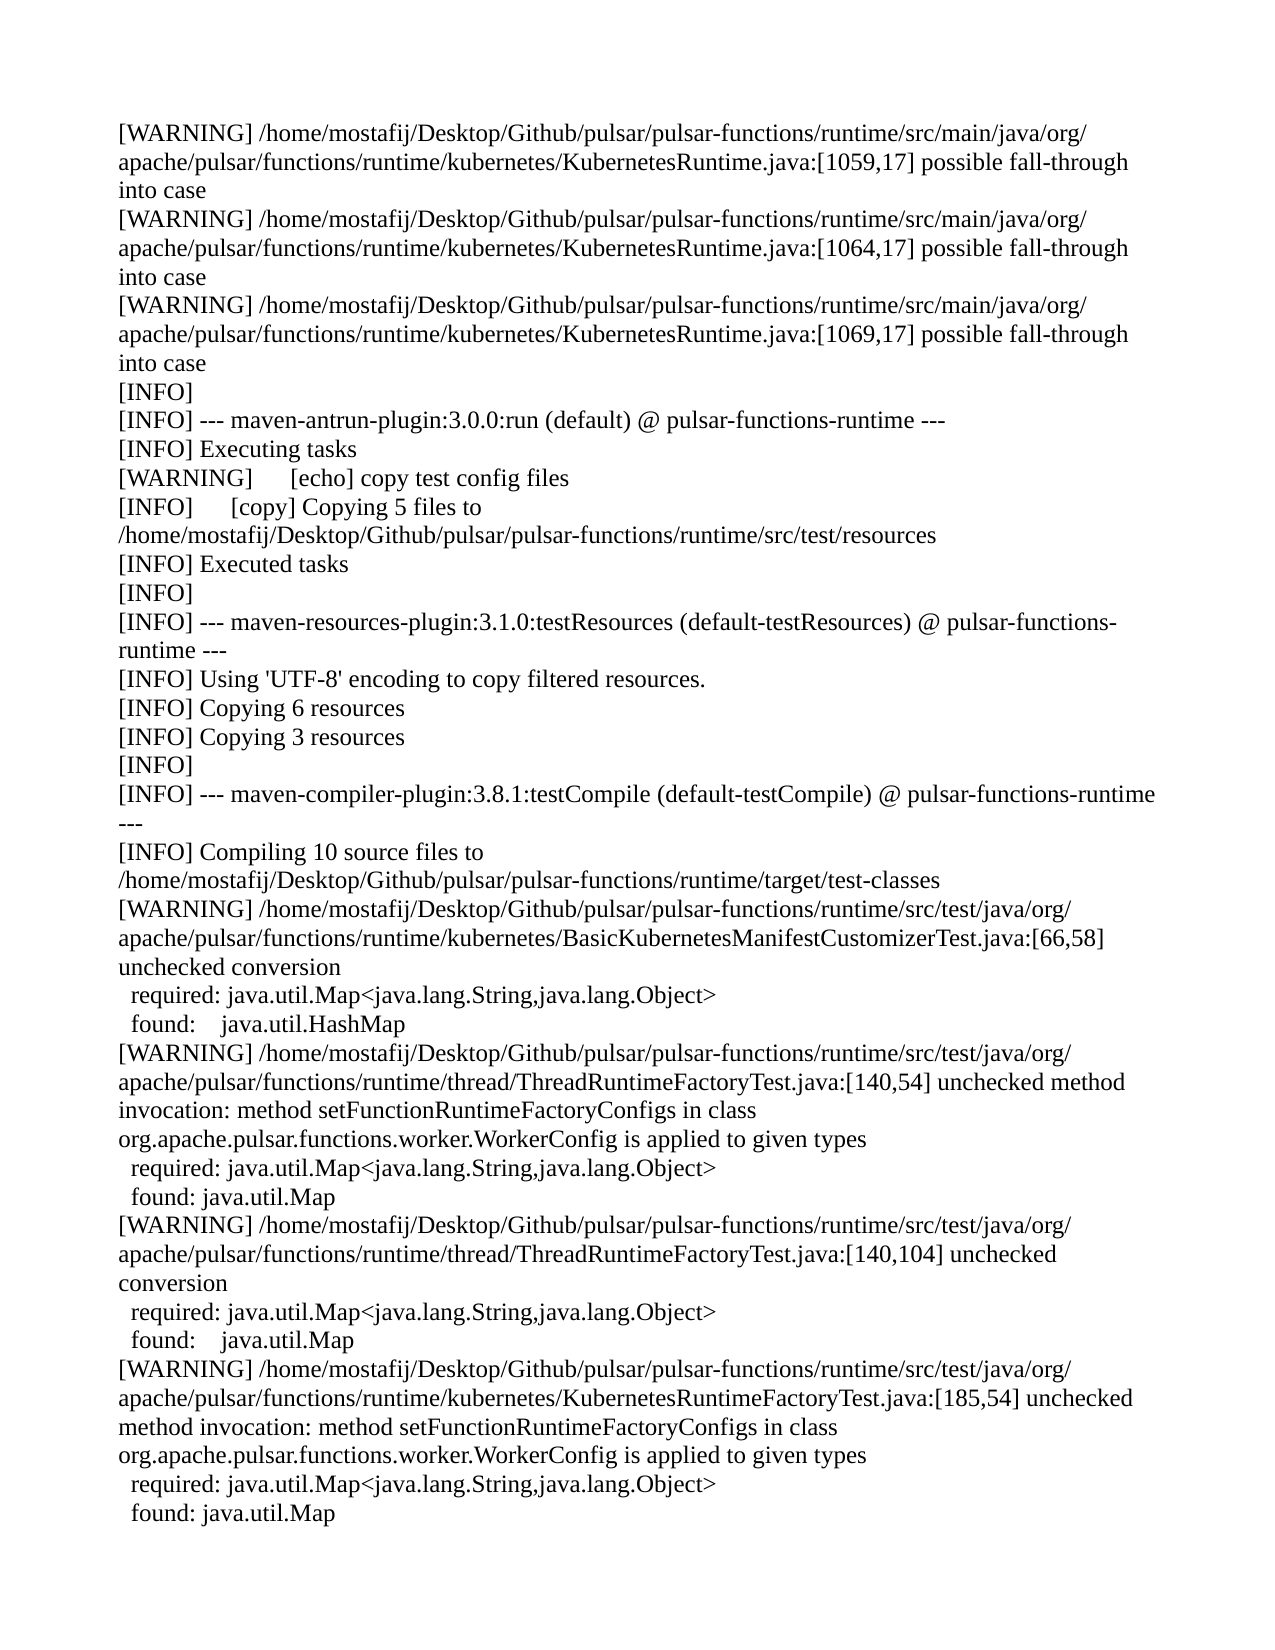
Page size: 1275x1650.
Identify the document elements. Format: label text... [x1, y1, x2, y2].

text [WARNING] /home/mostafij/Desktop/Github/pulsar/pulsar-functions/runtime/src/main/java/org/apache/pulsar/functions/runtime/kubernetes/KubernetesRuntime.java:[1059,17] possible fall-through into case [118, 118, 1157, 204]
text required: java.util.Map<java.lang.String,java.lang.Object> [118, 981, 1157, 1009]
text required: java.util.Map<java.lang.String,java.lang.Object> [118, 1153, 1157, 1182]
text [WARNING] /home/mostafij/Desktop/Github/pulsar/pulsar-functions/runtime/src/test/java/org/apache/pulsar/functions/runtime/kubernetes/BasicKubernetesManifestCustomizerTest.java:[66,58] unchecked conversion [118, 894, 1157, 981]
text [INFO] --- maven-resources-plugin:3.1.0:testResources (default-testResources) @ pulsar-functions-runtime --- [118, 607, 1157, 664]
text found: java.util.Map [118, 1182, 1157, 1211]
text [INFO] Copying 6 resources [118, 693, 1157, 722]
text required: java.util.Map<java.lang.String,java.lang.Object> [118, 1297, 1157, 1326]
text found: java.util.Map [118, 1326, 1157, 1354]
text [INFO] [118, 377, 1157, 406]
text [INFO] Using 'UTF-8' encoding to copy filtered resources. [118, 664, 1157, 693]
text [WARNING] /home/mostafij/Desktop/Github/pulsar/pulsar-functions/runtime/src/test/java/org/apache/pulsar/functions/runtime/kubernetes/KubernetesRuntimeFactoryTest.java:[185,54] unchecked method invocation: method setFunctionRuntimeFactoryConfigs in class org.apache.pulsar.functions.worker.WorkerConfig is applied to given types [118, 1354, 1157, 1469]
text [INFO] [copy] Copying 5 files to /home/mostafij/Desktop/Github/pulsar/pulsar-functions/runtime/src/test/resources [118, 492, 1157, 549]
text [WARNING] /home/mostafij/Desktop/Github/pulsar/pulsar-functions/runtime/src/main/java/org/apache/pulsar/functions/runtime/kubernetes/KubernetesRuntime.java:[1069,17] possible fall-through into case [118, 291, 1157, 377]
text [INFO] Copying 3 resources [118, 722, 1157, 751]
text [INFO] --- maven-compiler-plugin:3.8.1:testCompile (default-testCompile) @ pulsar-functions-runtime --- [118, 779, 1157, 837]
text [INFO] Executing tasks [118, 434, 1157, 463]
text found: java.util.HashMap [118, 1009, 1157, 1038]
text [INFO] Compiling 10 source files to /home/mostafij/Desktop/Github/pulsar/pulsar-functions/runtime/target/test-classes [118, 837, 1157, 894]
text [WARNING] /home/mostafij/Desktop/Github/pulsar/pulsar-functions/runtime/src/test/java/org/apache/pulsar/functions/runtime/thread/ThreadRuntimeFactoryTest.java:[140,104] unchecked conversion [118, 1211, 1157, 1297]
text [INFO] --- maven-antrun-plugin:3.0.0:run (default) @ pulsar-functions-runtime --- [118, 406, 1157, 434]
text [INFO] [118, 751, 1157, 779]
text found: java.util.Map [118, 1498, 1157, 1527]
text [INFO] [118, 578, 1157, 607]
text required: java.util.Map<java.lang.String,java.lang.Object> [118, 1469, 1157, 1498]
text [WARNING] /home/mostafij/Desktop/Github/pulsar/pulsar-functions/runtime/src/test/java/org/apache/pulsar/functions/runtime/thread/ThreadRuntimeFactoryTest.java:[140,54] unchecked method invocation: method setFunctionRuntimeFactoryConfigs in class org.apache.pulsar.functions.worker.WorkerConfig is applied to given types [118, 1038, 1157, 1153]
text [INFO] Executed tasks [118, 549, 1157, 578]
text [WARNING] /home/mostafij/Desktop/Github/pulsar/pulsar-functions/runtime/src/main/java/org/apache/pulsar/functions/runtime/kubernetes/KubernetesRuntime.java:[1064,17] possible fall-through into case [118, 204, 1157, 291]
text [WARNING] [echo] copy test config files [118, 463, 1157, 492]
